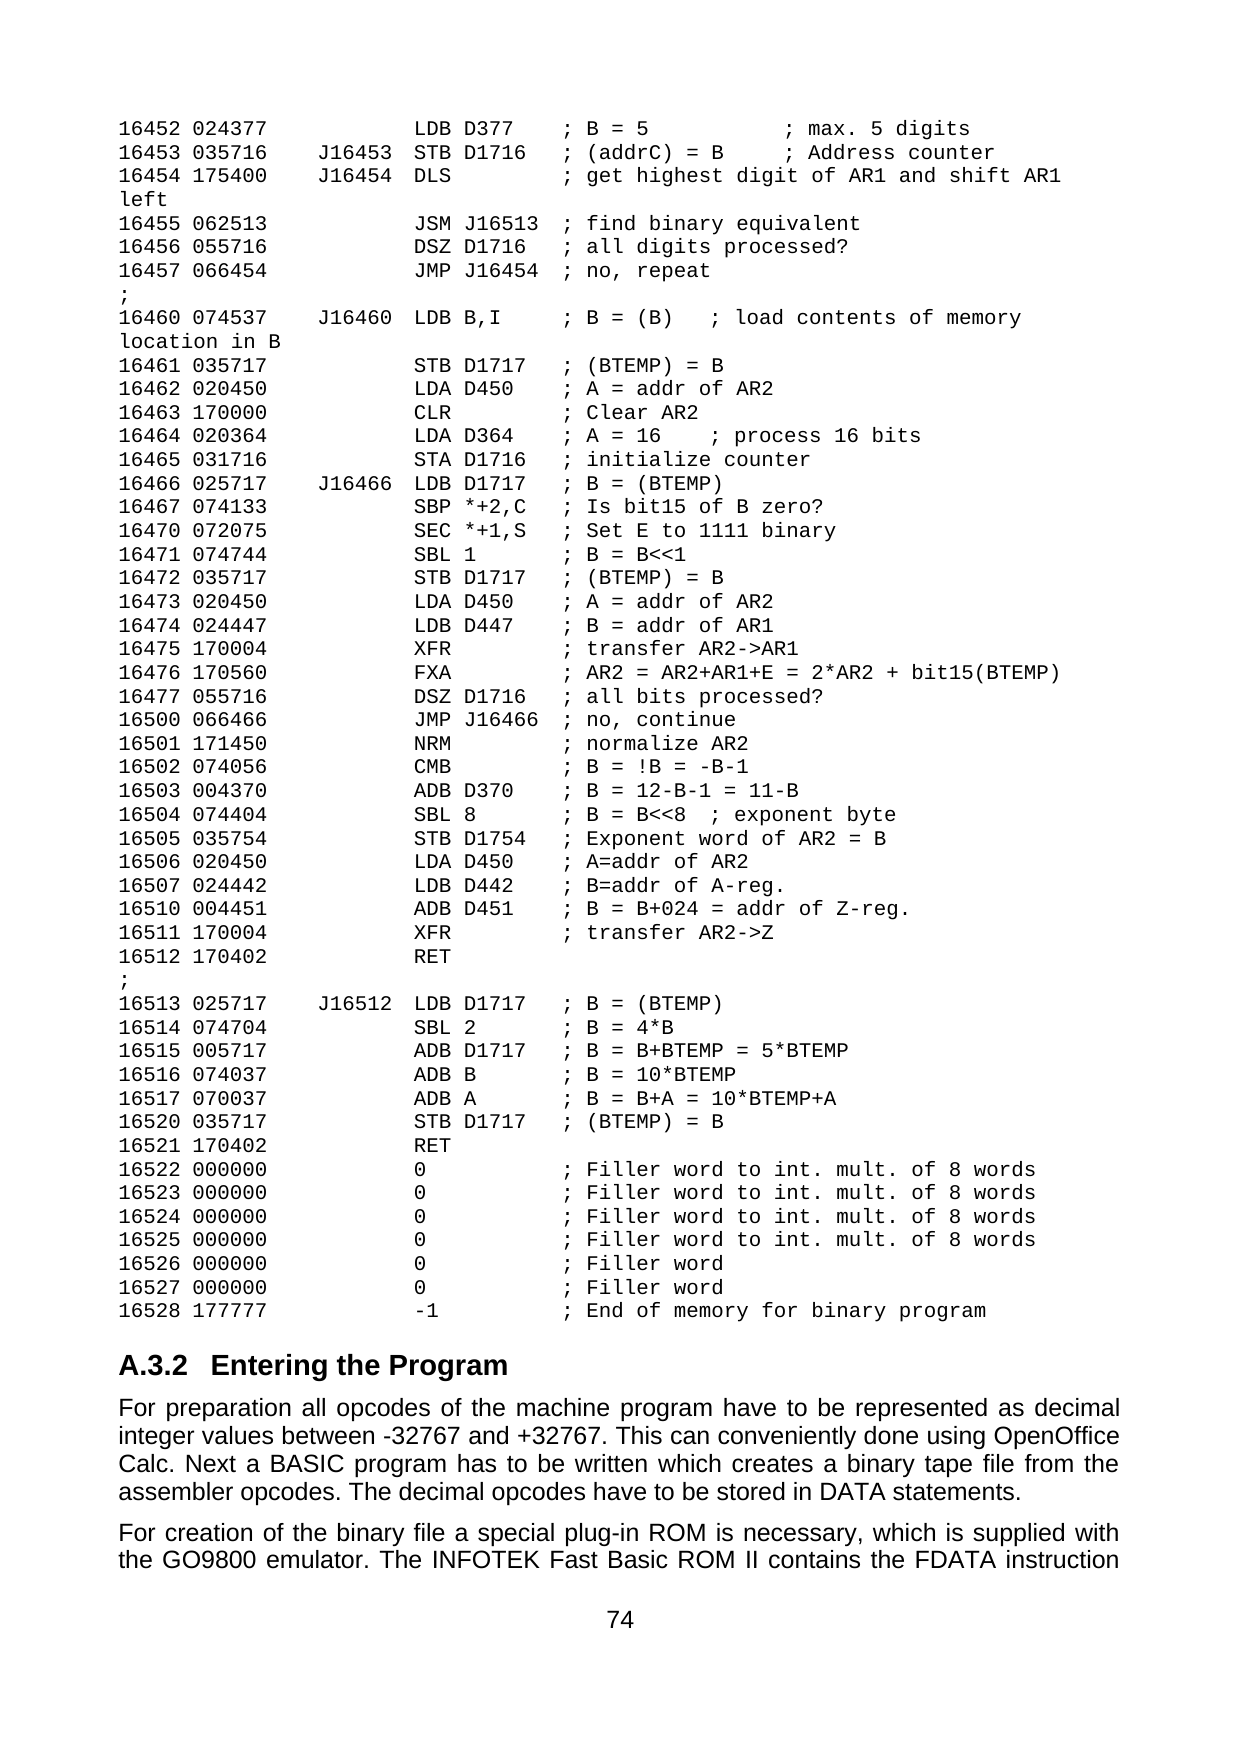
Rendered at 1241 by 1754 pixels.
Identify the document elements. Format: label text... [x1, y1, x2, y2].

text 16510 004451 ADB D451 ; B = B+024 = addr of Z-reg. [118, 898, 1122, 922]
text 16474 024447 LDB D447 ; B = addr of AR1 [118, 615, 1122, 638]
text 16466 025717 J16466 LDB D1717 ; B = (BTEMP) [118, 473, 1122, 496]
text 16453 035716 J16453 STB D1716 ; (addrC) = B ; Address counter [118, 142, 1122, 165]
text 16463 170000 CLR ; Clear AR2 [118, 402, 1122, 426]
text 16522 000000 0 ; Filler word to int. mult. of 8 words [118, 1158, 1122, 1182]
subtitle Entering the Program [118, 1349, 1122, 1382]
text 16521 170402 RET [118, 1135, 1122, 1158]
text 16504 074404 SBL 8 ; B = B<<8 ; exponent byte [118, 804, 1122, 827]
text 16524 000000 0 ; Filler word to int. mult. of 8 words [118, 1206, 1122, 1229]
text 16476 170560 FXA ; AR2 = AR2+AR1+E = 2*AR2 + bit15(BTEMP) [118, 662, 1122, 686]
text 16470 072075 SEC *+1,S ; Set E to 1111 binary [118, 520, 1122, 544]
text 16471 074744 SBL 1 ; B = B<<1 [118, 544, 1122, 567]
text 16512 170402 RET [118, 946, 1122, 969]
text 16505 035754 STB D1754 ; Exponent word of AR2 = B [118, 827, 1122, 851]
text ; [118, 969, 1122, 993]
text 16525 000000 0 ; Filler word to int. mult. of 8 words [118, 1229, 1122, 1253]
text 16455 062513 JSM J16513 ; find binary equivalent [118, 213, 1122, 236]
text 16517 070037 ADB A ; B = B+A = 10*BTEMP+A [118, 1088, 1122, 1111]
text 16452 024377 LDB D377 ; B = 5 ; max. 5 digits [118, 118, 1122, 142]
text 16501 171450 NRM ; normalize AR2 [118, 733, 1122, 757]
text 16513 025717 J16512 LDB D1717 ; B = (BTEMP) [118, 993, 1122, 1017]
text 16475 170004 XFR ; transfer AR2->AR1 [118, 638, 1122, 662]
text 16507 024442 LDB D442 ; B=addr of A-reg. [118, 875, 1122, 898]
text 16514 074704 SBL 2 ; B = 4*B [118, 1017, 1122, 1040]
text 16523 000000 0 ; Filler word to int. mult. of 8 words [118, 1182, 1122, 1206]
text 16526 000000 0 ; Filler word [118, 1253, 1122, 1277]
text 16462 020450 LDA D450 ; A = addr of AR2 [118, 378, 1122, 402]
text ; [118, 284, 1122, 307]
text 16465 031716 STA D1716 ; initialize counter [118, 449, 1122, 473]
text 16477 055716 DSZ D1716 ; all bits processed? [118, 686, 1122, 709]
text 16460 074537 J16460 LDB B,I ; B = (B) ; load contents of memory location in B [118, 307, 1122, 354]
text 16516 074037 ADB B ; B = 10*BTEMP [118, 1064, 1122, 1088]
text 16456 055716 DSZ D1716 ; all digits processed? [118, 236, 1122, 260]
text For creation of the binary file a special plug-in ROM is necessary, which is supplied with the GO9800 emulator. The INFOTEK Fast Basic ROM II contains the FDATA instruction [118, 1518, 1122, 1574]
text 16457 066454 JMP J16454 ; no, repeat [118, 260, 1122, 284]
text 16454 175400 J16454 DLS ; get highest digit of AR1 and shift AR1 left [118, 165, 1122, 213]
text 16511 170004 XFR ; transfer AR2->Z [118, 922, 1122, 946]
text 16461 035717 STB D1717 ; (BTEMP) = B [118, 354, 1122, 378]
text 16503 004370 ADB D370 ; B = 12-B-1 = 11-B [118, 780, 1122, 804]
text 16467 074133 SBP *+2,C ; Is bit15 of B zero? [118, 496, 1122, 520]
text 16527 000000 0 ; Filler word [118, 1277, 1122, 1300]
text 16500 066466 JMP J16466 ; no, continue [118, 709, 1122, 733]
text 16528 177777 -1 ; End of memory for binary program [118, 1300, 1122, 1324]
text 16502 074056 CMB ; B = !B = -B-1 [118, 757, 1122, 780]
text 16473 020450 LDA D450 ; A = addr of AR2 [118, 591, 1122, 615]
text For preparation all opcodes of the machine program have to be represented as decimal integer values between -32767 and +32767. This can conveniently done using OpenOffice Calc. Next a BASIC program has to be written which creates a binary tape file from the assembler opcodes. The decimal opcodes have to be stored in DATA statements. [118, 1394, 1122, 1506]
text 16472 035717 STB D1717 ; (BTEMP) = B [118, 567, 1122, 591]
text 16464 020364 LDA D364 ; A = 16 ; process 16 bits [118, 426, 1122, 449]
text 16520 035717 STB D1717 ; (BTEMP) = B [118, 1111, 1122, 1135]
text 16506 020450 LDA D450 ; A=addr of AR2 [118, 851, 1122, 875]
text 16515 005717 ADB D1717 ; B = B+BTEMP = 5*BTEMP [118, 1040, 1122, 1064]
